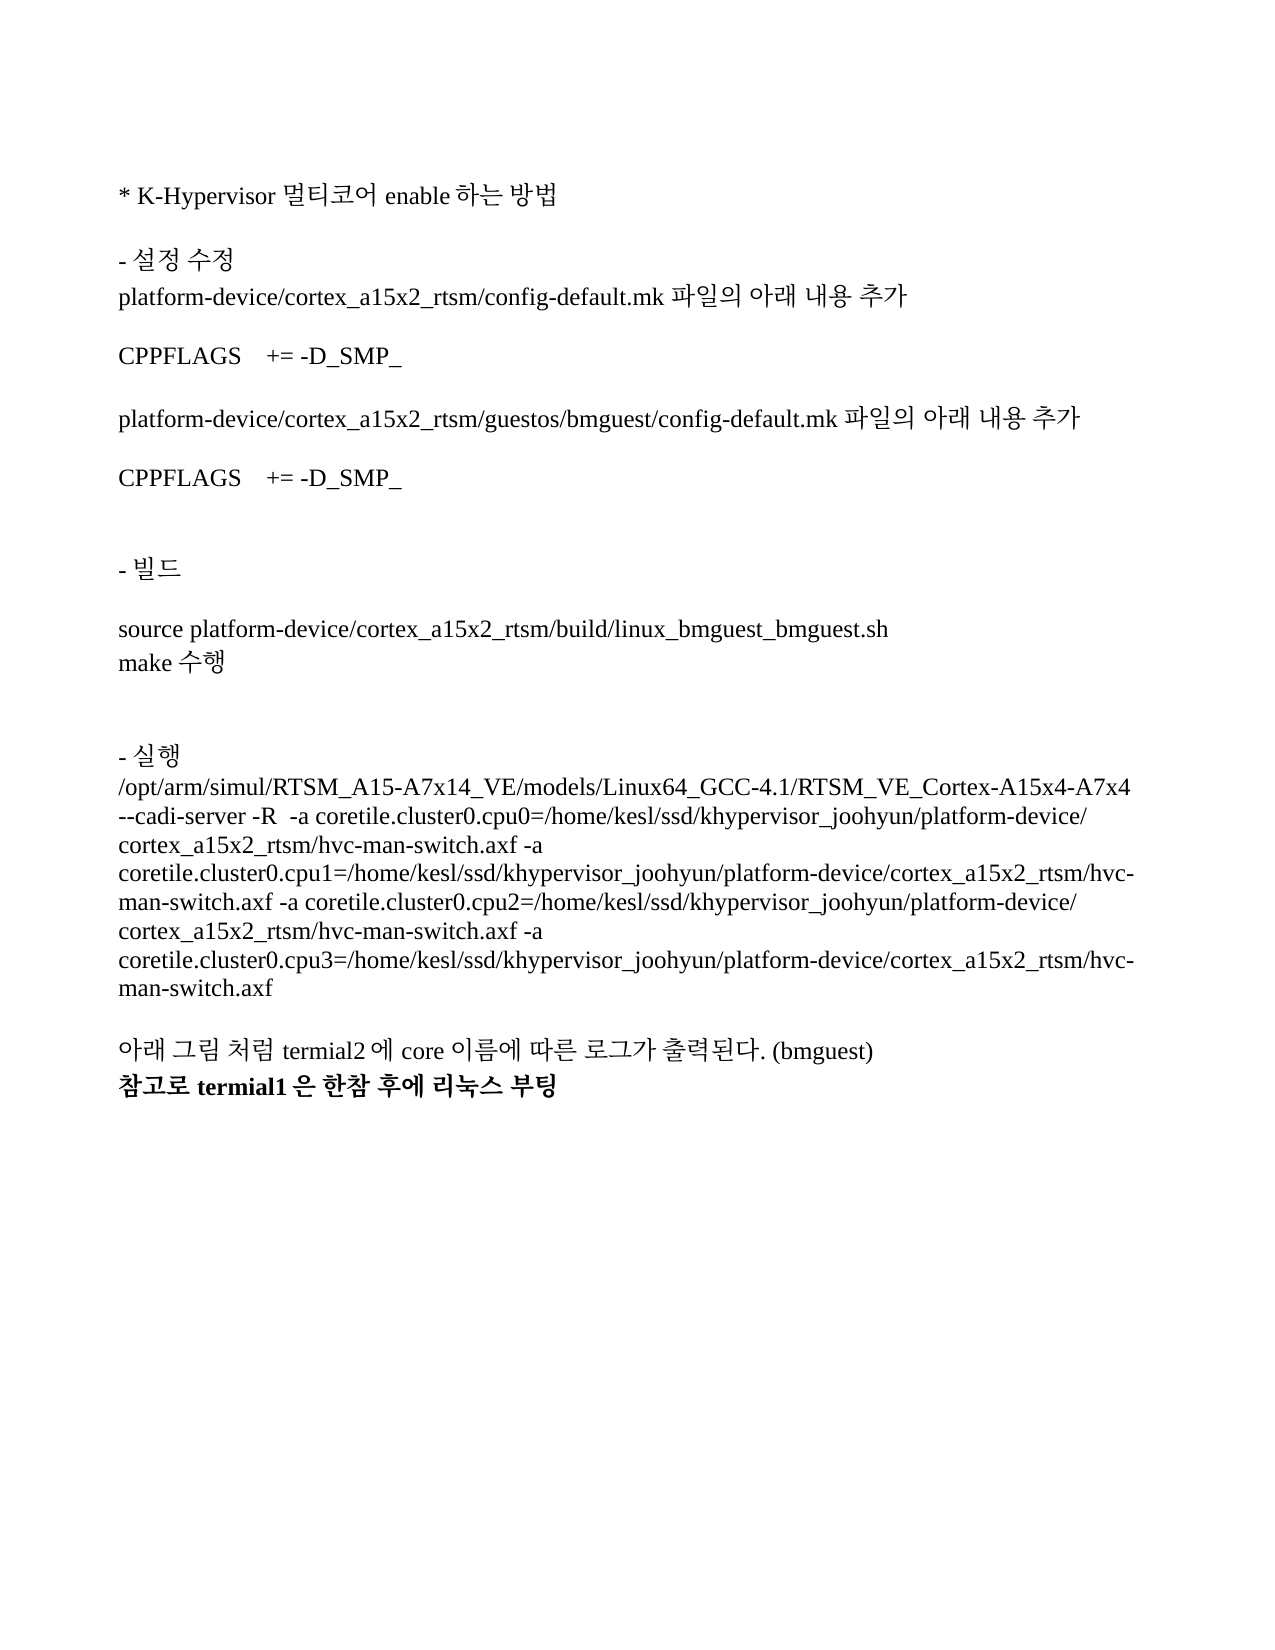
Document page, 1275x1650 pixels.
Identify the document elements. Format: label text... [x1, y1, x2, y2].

text CPPFLAGS += -D_SMP_ [118, 463, 1157, 492]
text 참고로 termial1은 한참 후에 리눅스 부팅 [118, 1067, 1157, 1103]
text /opt/arm/simul/RTSM_A15-A7x14_VE/models/Linux64_GCC-4.1/RTSM_VE_Cortex-A15x4-A7x4 --cadi-server -R -a coretile.cluster0.cpu0=/home/kesl/ssd/khypervisor_joohyun/platform-device/cortex_a15x2_rtsm/hvc-man-switch.axf -a coretile.cluster0.cpu1=/home/kesl/ssd/khypervisor_joohyun/platform-device/cortex_a15x2_rtsm/hvc-man-switch.axf -a coretile.cluster0.cpu2=/home/kesl/ssd/khypervisor_joohyun/platform-device/cortex_a15x2_rtsm/hvc-man-switch.axf -a coretile.cluster0.cpu3=/home/kesl/ssd/khypervisor_joohyun/platform-device/cortex_a15x2_rtsm/hvc-man-switch.axf [118, 772, 1157, 1002]
text CPPFLAGS += -D_SMP_ [118, 341, 1157, 370]
text platform-device/cortex_a15x2_rtsm/guestos/bmguest/config-default.mk 파일의 아래 내용 추가 [118, 398, 1157, 434]
text - 설정 수정 [118, 240, 1157, 276]
text platform-device/cortex_a15x2_rtsm/config-default.mk 파일의 아래 내용 추가 [118, 276, 1157, 312]
text make 수행 [118, 643, 1157, 679]
text 아래 그림 처럼 termial2에 core 이름에 따른 로그가 출력된다. (bmguest) [118, 1031, 1157, 1067]
text - 빌드 [118, 549, 1157, 585]
text - 실행 [118, 736, 1157, 772]
text source platform-device/cortex_a15x2_rtsm/build/linux_bmguest_bmguest.sh [118, 614, 1157, 643]
text * K-Hypervisor 멀티코어 enable하는 방법 [118, 176, 1157, 212]
